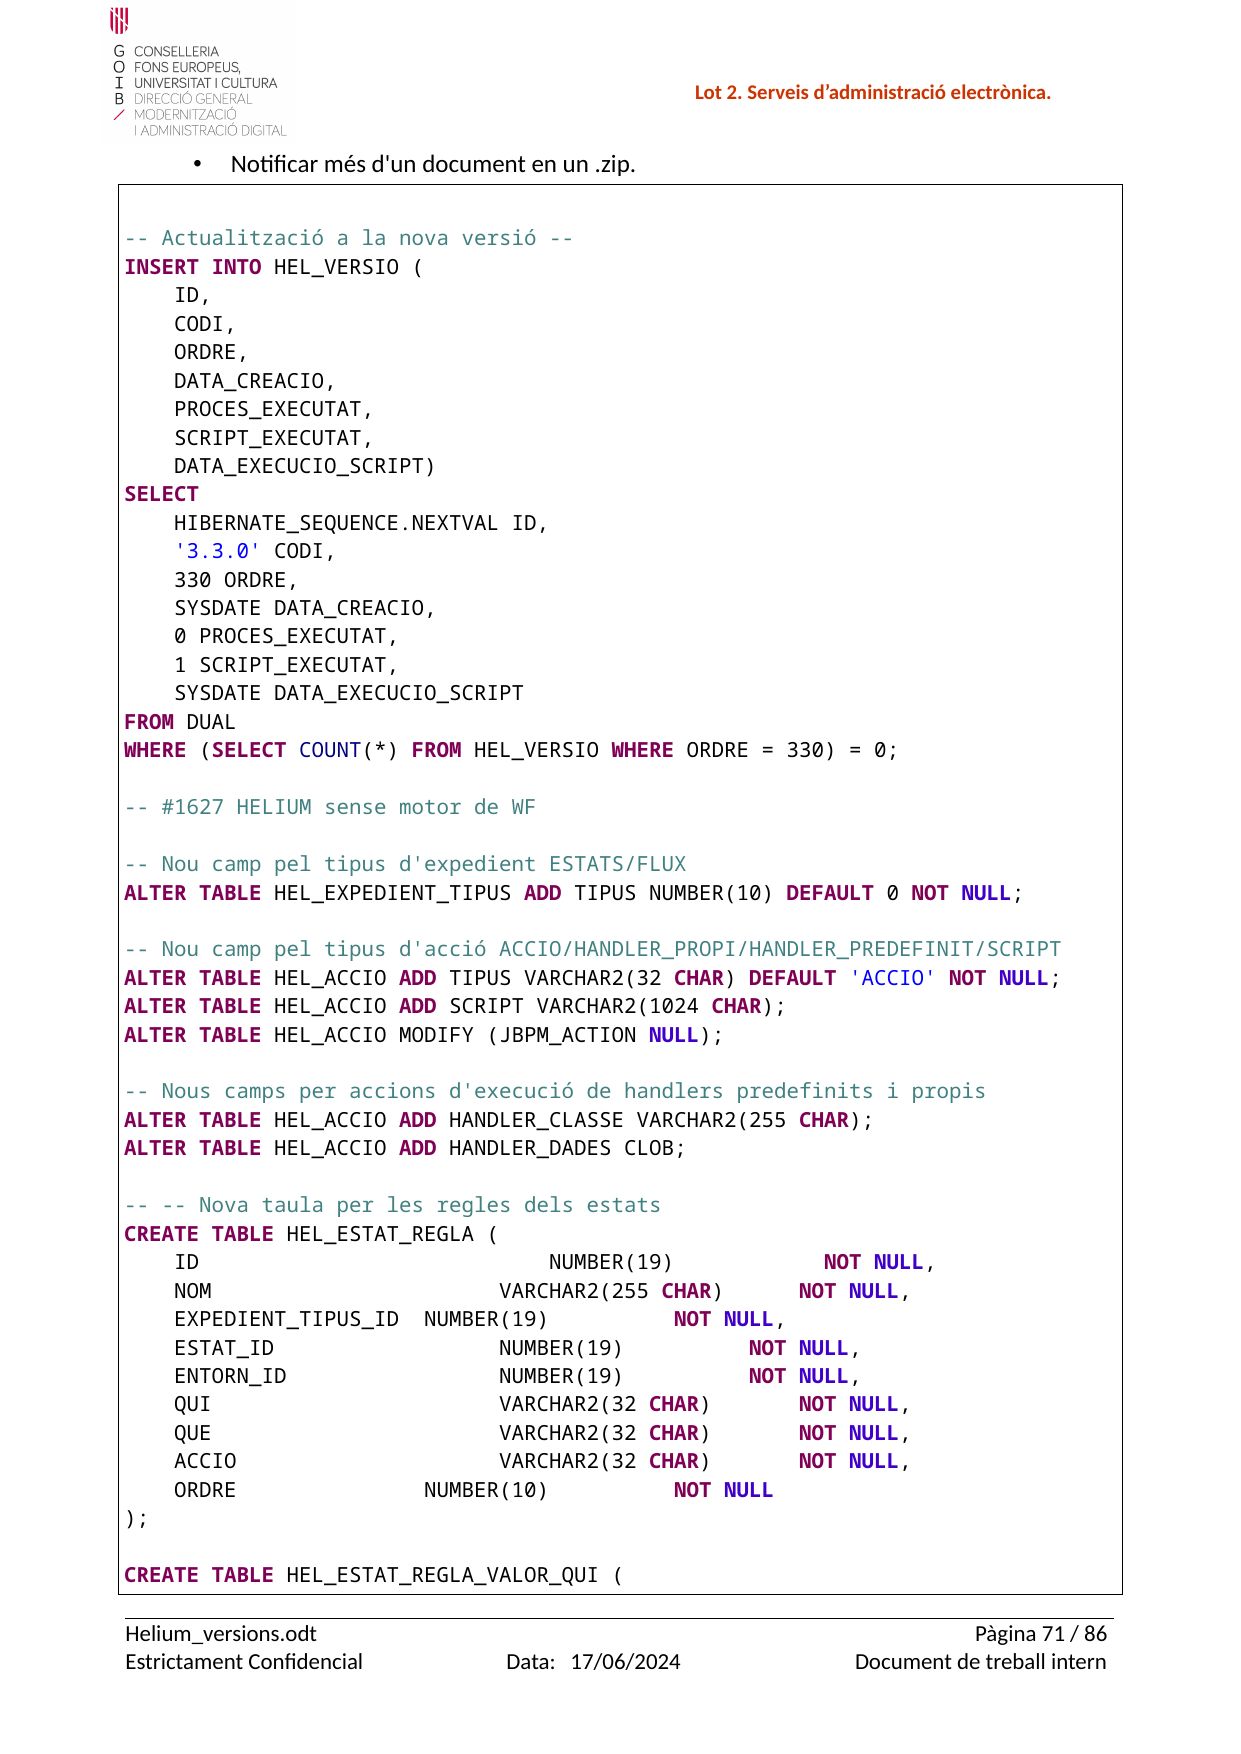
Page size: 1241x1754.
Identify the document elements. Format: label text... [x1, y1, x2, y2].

table_header ﻿ -- Actualització a la nova versió -- INSERT INTO HEL_VERSIO ( ID, CODI, ORDRE, DATA_CREACIO, PROCES_EXECUTAT, SCRIPT_EXECUTAT, DATA_EXECUCIO_SCRIPT) SELECT HIBERNATE_SEQUENCE.NEXTVAL ID, '3.3.0' CODI, 330 ORDRE, SYSDATE DATA_CREACIO, 0 PROCES_EXECUTAT, 1 SCRIPT_EXECUTAT, SYSDATE DATA_EXECUCIO_SCRIPT FROM DUAL WHERE (SELECT COUNT(*) FROM HEL_VERSIO WHERE ORDRE = 330) = 0; -- #1627 HELIUM sense motor de WF -- Nou camp pel tipus d'expedient ESTATS/FLUX ALTER TABLE HEL_EXPEDIENT_TIPUS ADD TIPUS NUMBER(10) DEFAULT 0 NOT NULL; -- Nou camp pel tipus d'acció ACCIO/HANDLER_PROPI/HANDLER_PREDEFINIT/SCRIPT ALTER TABLE HEL_ACCIO ADD TIPUS VARCHAR2(32 CHAR) DEFAULT 'ACCIO' NOT NULL; ALTER TABLE HEL_ACCIO ADD SCRIPT VARCHAR2(1024 CHAR); ALTER TABLE HEL_ACCIO MODIFY (JBPM_ACTION NULL); -- Nous camps per accions d'execució de handlers predefinits i propis ALTER TABLE HEL_ACCIO ADD HANDLER_CLASSE VARCHAR2(255 CHAR); ALTER TABLE HEL_ACCIO ADD HANDLER_DADES CLOB; -- -- Nova taula per les regles dels estats CREATE TABLE HEL_ESTAT_REGLA ( ID NUMBER(19) NOT NULL, NOM VARCHAR2(255 CHAR) NOT NULL, EXPEDIENT_TIPUS_ID NUMBER(19) NOT NULL, ESTAT_ID NUMBER(19) NOT NULL, ENTORN_ID NUMBER(19) NOT NULL, QUI VARCHAR2(32 CHAR) NOT NULL, QUE VARCHAR2(32 CHAR) NOT NULL, ACCIO VARCHAR2(32 CHAR) NOT NULL, ORDRE NUMBER(10) NOT NULL ); CREATE TABLE HEL_ESTAT_REGLA_VALOR_QUI ( [119, 185, 1122, 1594]
list Notificar més d'un document en un .zip. [193, 148, 1122, 178]
picture [100, 0, 297, 144]
